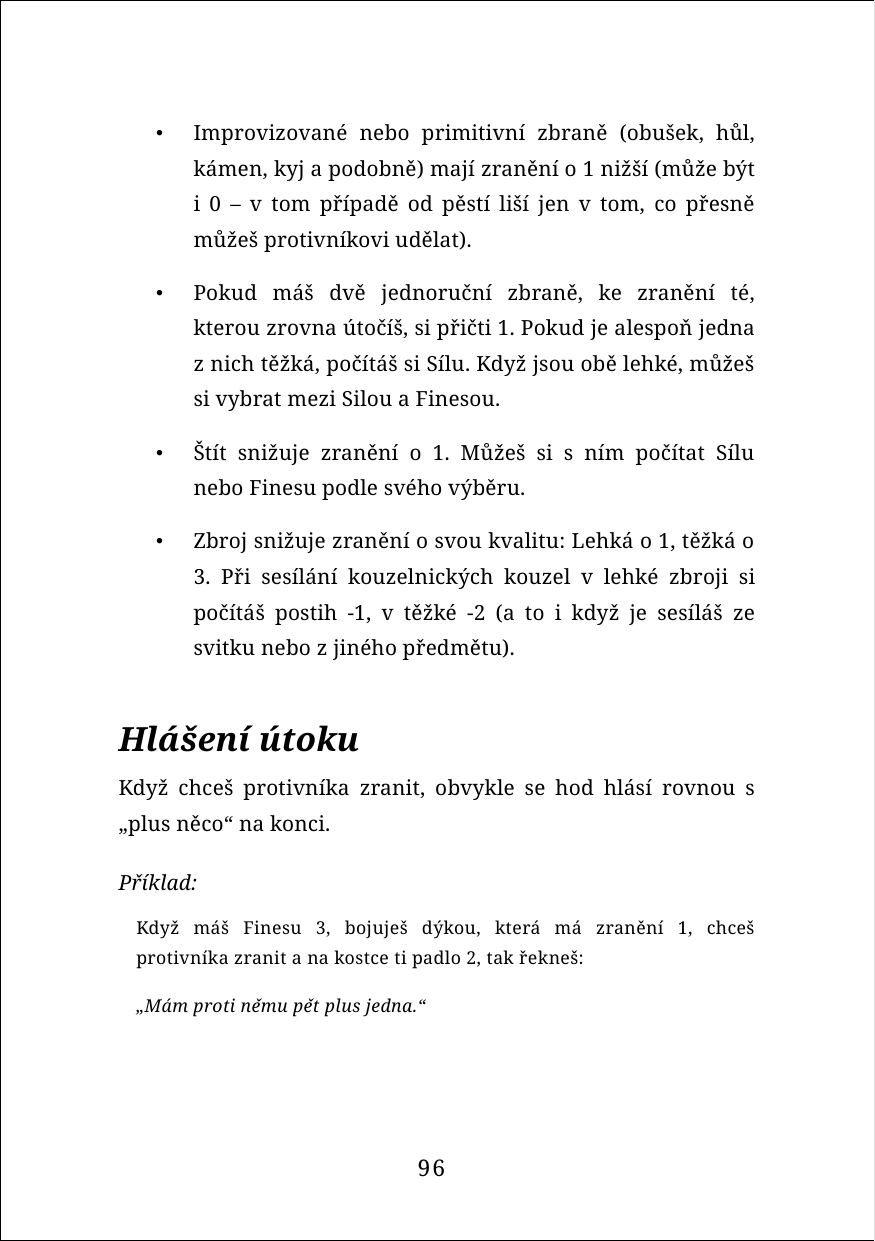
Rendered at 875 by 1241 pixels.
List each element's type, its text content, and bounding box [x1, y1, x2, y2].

list Zbroj snižuje zranění o svou kvalitu: Lehká o 1, těžká o 3. Při sesílání kouzelnických kouzel v lehké zbroji si počítáš postih -1, v těžké -2 (a to i když je sesíláš ze svitku nebo z jiného předmětu). [156, 527, 756, 662]
subtitle Hlášení útoku [118, 716, 756, 761]
text Když chceš protivníka zranit, obvykle se hod hlásí rovnou s „plus něco“ na konci. [118, 773, 756, 837]
text „Mám proti němu pět plus jedna.“ [136, 993, 756, 1017]
list Štít snižuje zranění o 1. Můžeš si s ním počítat Sílu nebo Finesu podle svého výběru. [156, 438, 756, 502]
text Když máš Finesu 3, bojuješ dýkou, která má zranění 1, chceš protivníka zranit a na kostce ti padlo 2, tak řekneš: [136, 915, 756, 969]
text Příklad: [118, 868, 756, 896]
list Improvizované nebo primitivní zbraně (obušek, hůl, kámen, kyj a podobně) mají zranění o 1 nižší (může být i 0 – v tom případě od pěstí liší jen v tom, co přesně můžeš protivníkovi udělat). [156, 118, 756, 253]
list Pokud máš dvě jednoruční zbraně, ke zranění té, kterou zrovna útočíš, si přičti 1. Pokud je alespoň jedna z nich těžká, počítáš si Sílu. Když jsou obě lehké, můžeš si vybrat mezi Silou a Finesou. [156, 278, 756, 413]
